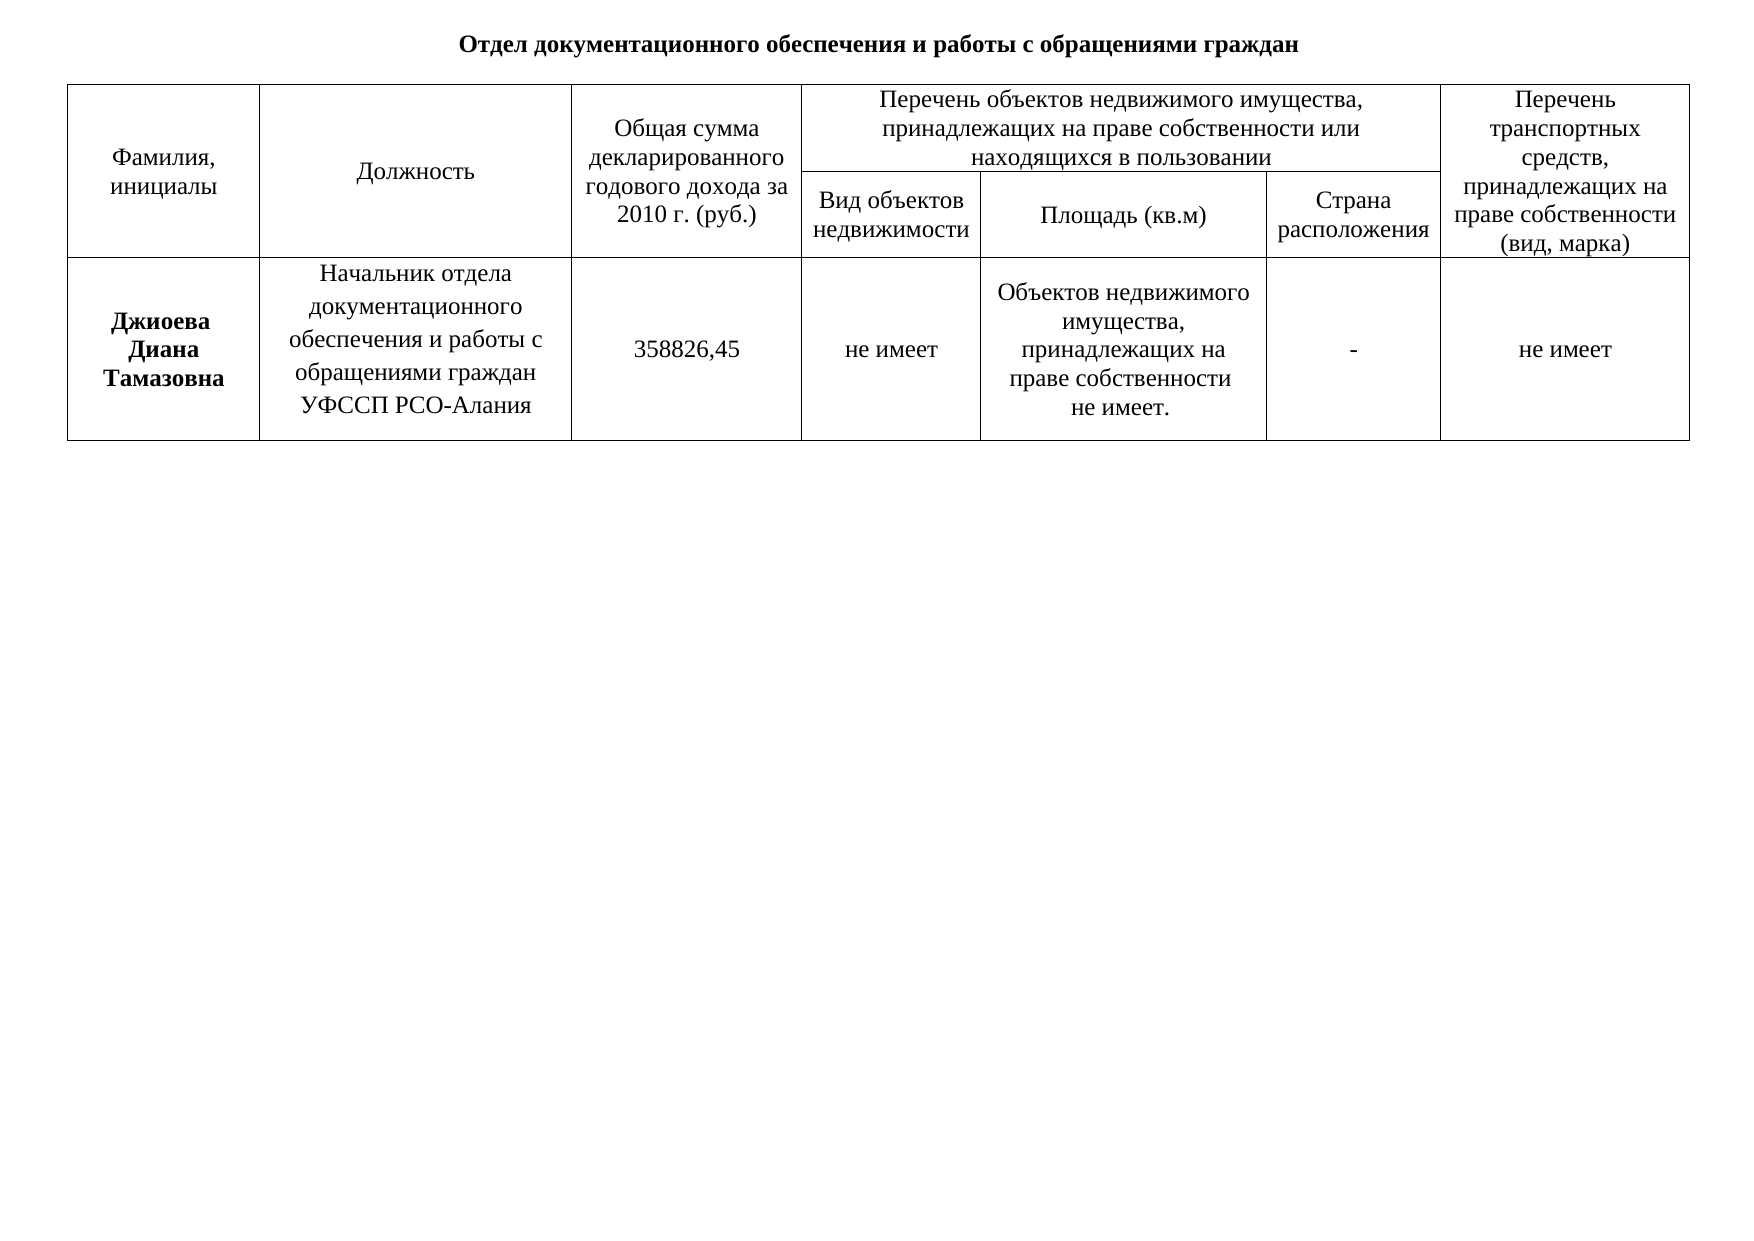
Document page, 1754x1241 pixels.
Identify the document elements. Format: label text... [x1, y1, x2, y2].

table_cell Начальник отдела документационного обеспечения и работы с обращениями граждан УФССП РСО-Алания [260, 258, 571, 440]
table_cell не имеет [1441, 258, 1689, 440]
table_cell 358826,45 [572, 258, 801, 440]
table_cell Объектов недвижимого имущества, принадлежащих на праве собственности не имеет. [981, 258, 1266, 440]
table_header Общая сумма декларированного годового дохода за 2010 г. (руб.) [572, 85, 801, 257]
table_header Перечень объектов недвижимого имущества, принадлежащих на праве собственности или находящихся в пользовании [802, 85, 1440, 171]
table_cell - [1267, 258, 1440, 440]
table_header Фамилия, инициалы [68, 85, 259, 257]
table_header Перечень транспортных средств, принадлежащих на праве собственности (вид, марка) [1441, 85, 1689, 257]
table_header Должность [260, 85, 571, 257]
table_cell Страна расположения [1267, 172, 1440, 257]
table_cell Вид объектов недвижимости [802, 172, 980, 257]
table_cell не имеет [802, 258, 980, 440]
table_cell Джиоева Диана Тамазовна [68, 258, 259, 440]
table_cell Площадь (кв.м) [981, 172, 1266, 257]
text Отдел документационного обеспечения и работы с обращениями граждан [59, 29, 1698, 58]
